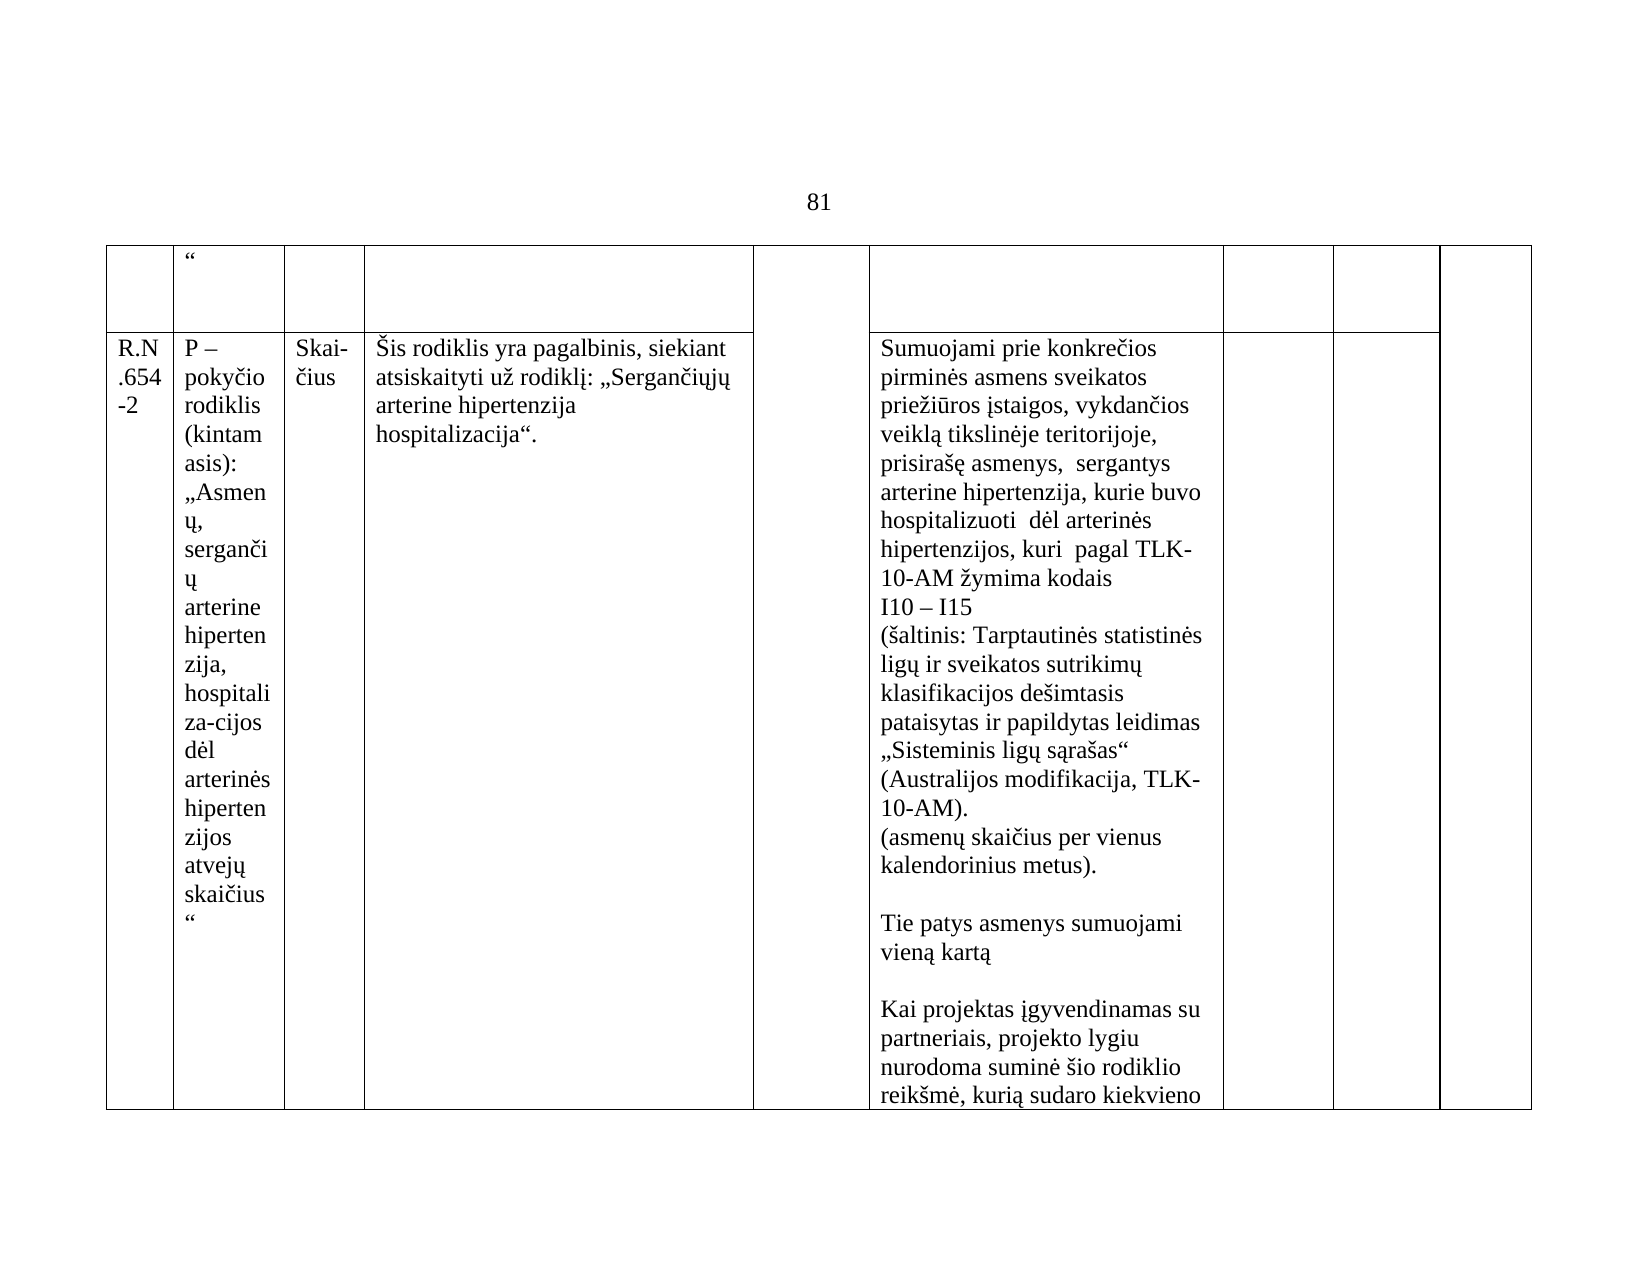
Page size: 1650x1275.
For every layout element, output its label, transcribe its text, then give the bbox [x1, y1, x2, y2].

table_cell [285, 246, 364, 332]
table_cell [754, 246, 869, 1109]
table_cell [1334, 246, 1439, 332]
table_cell [365, 246, 753, 332]
table_cell “ [174, 246, 284, 332]
table_cell [1441, 246, 1531, 1109]
table_cell [870, 246, 1223, 332]
table_cell R.N.654 -2 [107, 333, 173, 1109]
table_cell [107, 246, 173, 332]
table_cell [1334, 333, 1439, 1109]
table_cell P – pokyčio rodiklis (kintamasis): „Asmenų, sergančių arterine hipertenzija, hospitaliza-cijos dėl arterinės hipertenzijos atvejų skaičius“ [174, 333, 284, 1109]
table_cell Sumuojami prie konkrečios pirminės asmens sveikatos priežiūros įstaigos, vykdančios veiklą tikslinėje teritorijoje, prisirašę asmenys, sergantys arterine hipertenzija, kurie buvo hospitalizuoti dėl arterinės hipertenzijos, kuri pagal TLK-10-AM žymima kodais I10 – I15 (šaltinis: Tarptautinės statistinės ligų ir sveikatos sutrikimų klasifikacijos dešimtasis pataisytas ir papildytas leidimas „Sisteminis ligų sąrašas“ (Australijos modifikacija, TLK-10-AM). (asmenų skaičius per vienus kalendorinius metus). Tie patys asmenys sumuojami vieną kartą Kai projektas įgyvendinamas su partneriais, projekto lygiu nurodoma suminė šio rodiklio reikšmė, kurią sudaro kiekvieno [870, 333, 1223, 1109]
table_cell Šis rodiklis yra pagalbinis, siekiant atsiskaityti už rodiklį: „Sergančiųjų arterine hipertenzija hospitalizacija“. [365, 333, 753, 1109]
table_cell [1224, 246, 1333, 332]
table_cell [1224, 333, 1333, 1109]
table_cell Skai-čius [285, 333, 364, 1109]
